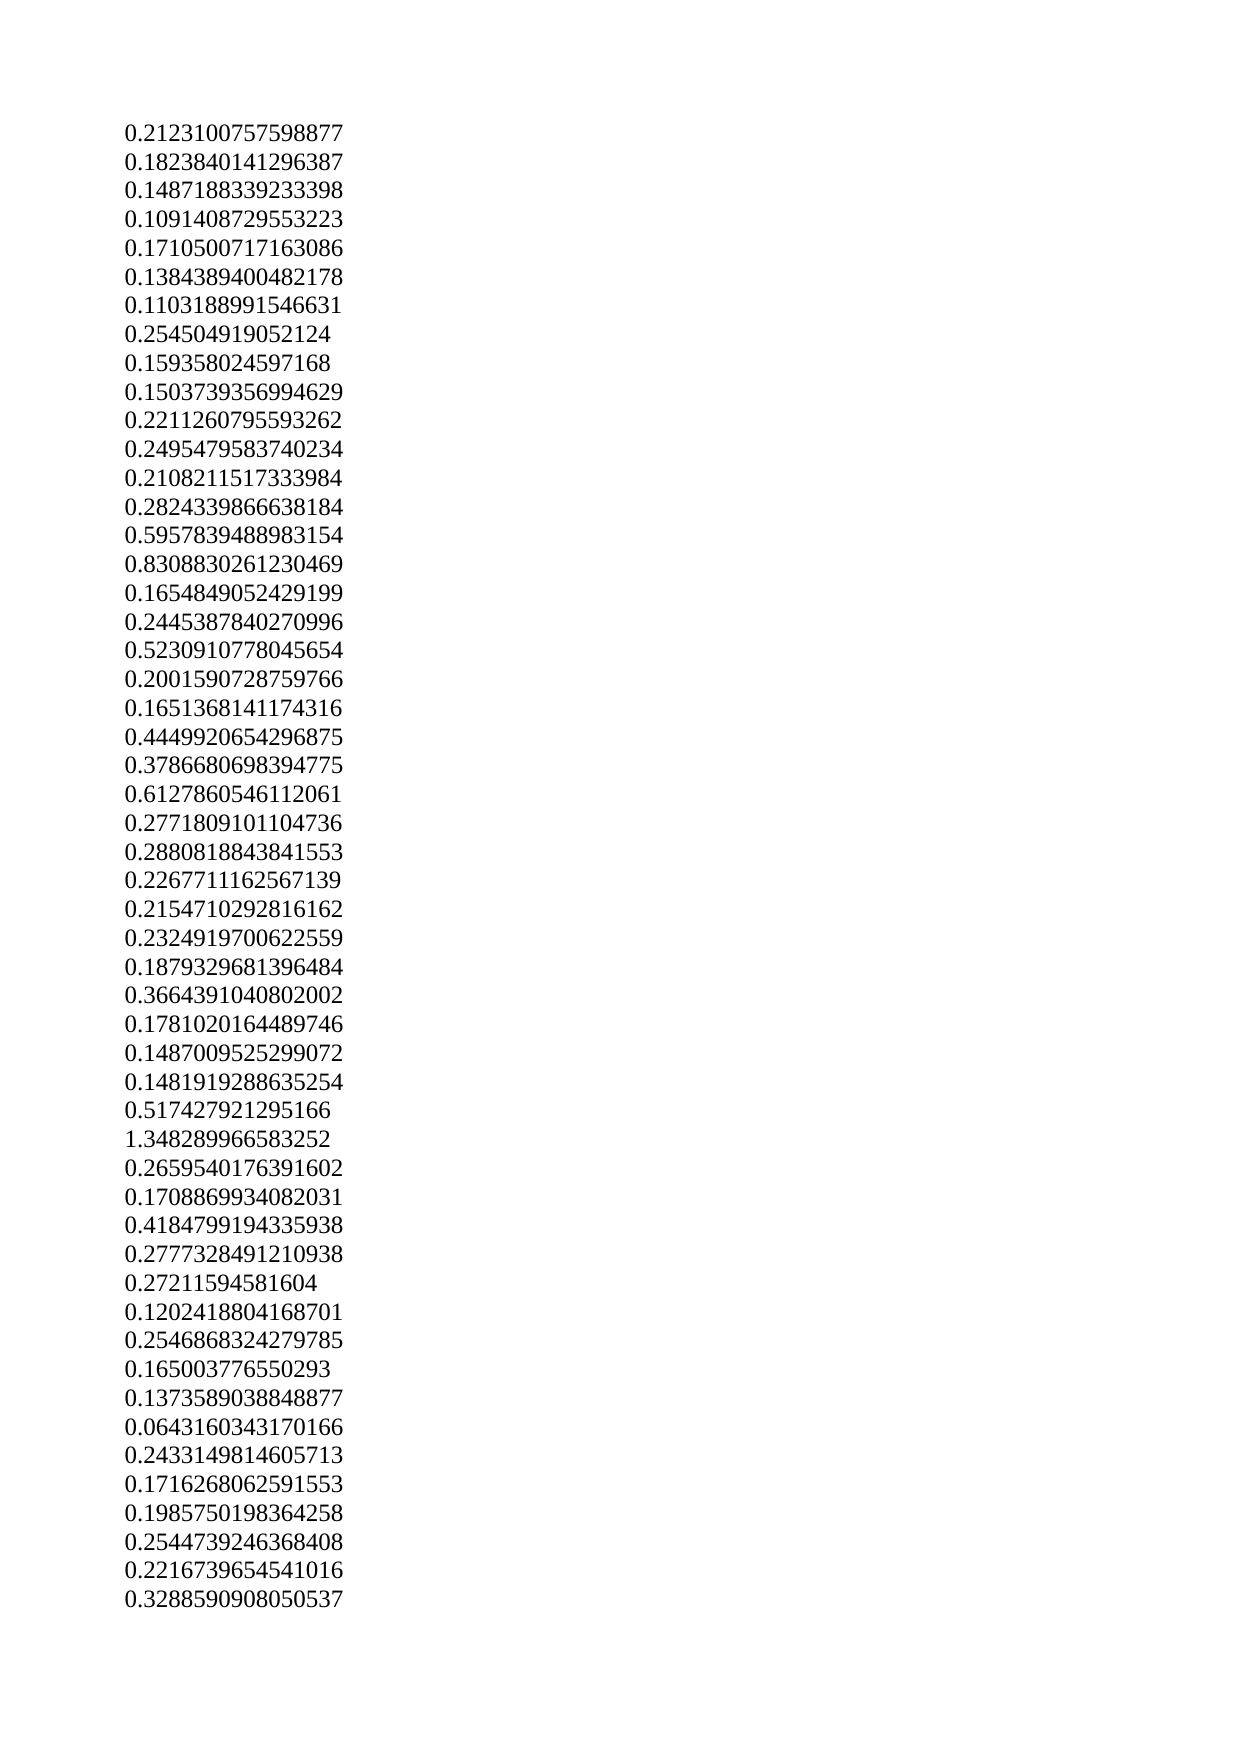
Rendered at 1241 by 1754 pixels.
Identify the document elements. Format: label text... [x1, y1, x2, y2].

text 0.2445387840270996 [118, 607, 1122, 636]
text 0.5230910778045654 [118, 636, 1122, 664]
text 0.1373589038848877 [118, 1383, 1122, 1412]
text 0.1103188991546631 [118, 291, 1122, 319]
text 0.3786680698394775 [118, 751, 1122, 779]
text 0.165003776550293 [118, 1354, 1122, 1383]
text 0.2433149814605713 [118, 1441, 1122, 1469]
text 0.2324919700622559 [118, 923, 1122, 952]
text 0.3288590908050537 [118, 1584, 1122, 1613]
text 0.3664391040802002 [118, 981, 1122, 1009]
text 0.2216739654541016 [118, 1556, 1122, 1584]
text 0.2659540176391602 [118, 1153, 1122, 1182]
text 0.2880818843841553 [118, 837, 1122, 866]
text 0.0643160343170166 [118, 1412, 1122, 1441]
text 0.1654849052429199 [118, 578, 1122, 607]
text 0.1091408729553223 [118, 204, 1122, 233]
text 0.2211260795593262 [118, 406, 1122, 434]
text 0.5957839488983154 [118, 521, 1122, 549]
text 0.2546868324279785 [118, 1326, 1122, 1354]
text 0.2777328491210938 [118, 1239, 1122, 1268]
text 0.2267711162567139 [118, 866, 1122, 894]
text 0.1708869934082031 [118, 1182, 1122, 1211]
text 0.2001590728759766 [118, 664, 1122, 693]
text 0.2771809101104736 [118, 808, 1122, 837]
text 0.1481919288635254 [118, 1067, 1122, 1096]
text 0.1823840141296387 [118, 147, 1122, 176]
text 0.1985750198364258 [118, 1498, 1122, 1527]
text 0.1487009525299072 [118, 1038, 1122, 1067]
text 0.517427921295166 [118, 1096, 1122, 1124]
text 0.2544739246368408 [118, 1527, 1122, 1556]
text 0.27211594581604 [118, 1268, 1122, 1297]
text 0.4449920654296875 [118, 722, 1122, 751]
text 0.2108211517333984 [118, 463, 1122, 492]
text 0.2123100757598877 [118, 118, 1122, 147]
text 0.254504919052124 [118, 319, 1122, 348]
text 1.348289966583252 [118, 1124, 1122, 1153]
text 0.1651368141174316 [118, 693, 1122, 722]
text 0.1384389400482178 [118, 262, 1122, 291]
text 0.1487188339233398 [118, 176, 1122, 204]
text 0.8308830261230469 [118, 549, 1122, 578]
text 0.1879329681396484 [118, 952, 1122, 981]
text 0.2824339866638184 [118, 492, 1122, 521]
text 0.2154710292816162 [118, 894, 1122, 923]
text 0.1503739356994629 [118, 377, 1122, 406]
text 0.159358024597168 [118, 348, 1122, 377]
text 0.1716268062591553 [118, 1469, 1122, 1498]
text 0.1781020164489746 [118, 1009, 1122, 1038]
text 0.1202418804168701 [118, 1297, 1122, 1326]
text 0.1710500717163086 [118, 233, 1122, 262]
text 0.2495479583740234 [118, 434, 1122, 463]
text 0.4184799194335938 [118, 1211, 1122, 1239]
text 0.6127860546112061 [118, 779, 1122, 808]
